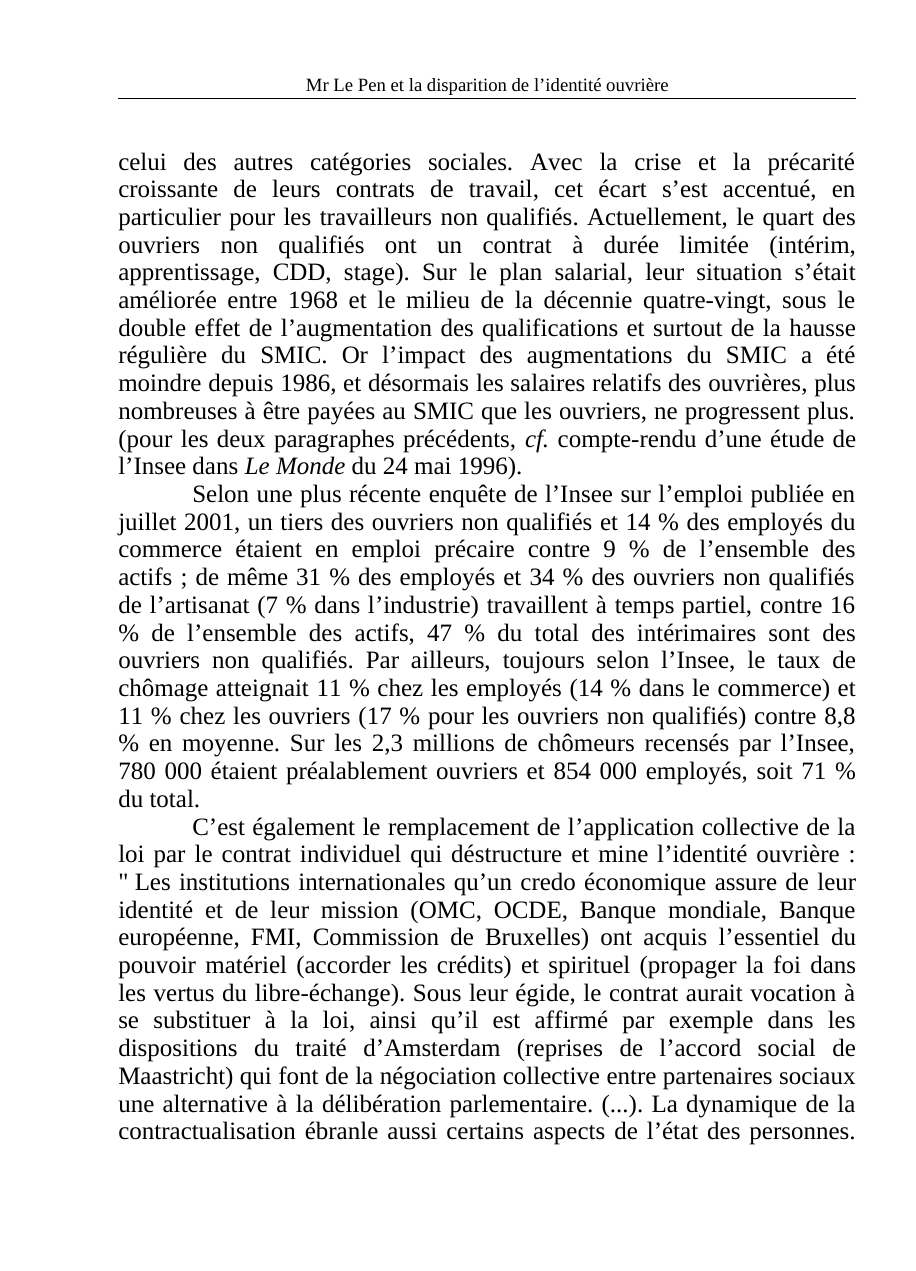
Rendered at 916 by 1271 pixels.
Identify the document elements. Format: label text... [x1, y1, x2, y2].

text celui des autres catégories sociales. Avec la crise et la précarité croissante de leurs contrats de travail, cet écart s’est accentué, en particulier pour les travailleurs non qualifiés. Actuellement, le quart des ouvriers non qualifiés ont un contrat à durée limitée (intérim, apprentissage, CDD, stage). Sur le plan salarial, leur situation s’était améliorée entre 1968 et le milieu de la décennie quatre-vingt, sous le double effet de l’augmentation des qualifications et surtout de la hausse régulière du SMIC. Or l’impact des augmentations du SMIC a été moindre depuis 1986, et désormais les salaires relatifs des ouvrières, plus nombreuses à être payées au SMIC que les ouvriers, ne progressent plus. (pour les deux paragraphes précédents, cf. compte-rendu d’une étude de l’Insee dans Le Monde du 24 mai 1996). [118, 148, 856, 480]
text C’est également le remplacement de l’application collective de la loi par le contrat individuel qui déstructure et mine l’identité ouvrière : " Les institutions internationales qu’un credo économique assure de leur identité et de leur mission (OMC, OCDE, Banque mondiale, Banque européenne, FMI, Commission de Bruxelles) ont acquis l’essentiel du pouvoir matériel (accorder les crédits) et spirituel (propager la foi dans les vertus du libre-échange). Sous leur égide, le contrat aurait vocation à se substituer à la loi, ainsi qu’il est affirmé par exemple dans les dispositions du traité d’Amsterdam (reprises de l’accord social de Maastricht) qui font de la négociation collective entre partenaires sociaux une alternative à la délibération parlementaire. (...). La dynamique de la contractualisation ébranle aussi certains aspects de l’état des personnes. [118, 813, 856, 1145]
text Selon une plus récente enquête de l’Insee sur l’emploi publiée en juillet 2001, un tiers des ouvriers non qualifiés et 14 % des employés du commerce étaient en emploi précaire contre 9 % de l’ensemble des actifs ; de même 31 % des employés et 34 % des ouvriers non qualifiés de l’artisanat (7 % dans l’industrie) travaillent à temps partiel, contre 16 % de l’ensemble des actifs, 47 % du total des intérimaires sont des ouvriers non qualifiés. Par ailleurs, toujours selon l’Insee, le taux de chômage atteignait 11 % chez les employés (14 % dans le commerce) et 11 % chez les ouvriers (17 % pour les ouvriers non qualifiés) contre 8,8 % en moyenne. Sur les 2,3 millions de chômeurs recensés par l’Insee, 780 000 étaient préalablement ouvriers et 854 000 employés, soit 71 % du total. [118, 480, 856, 813]
